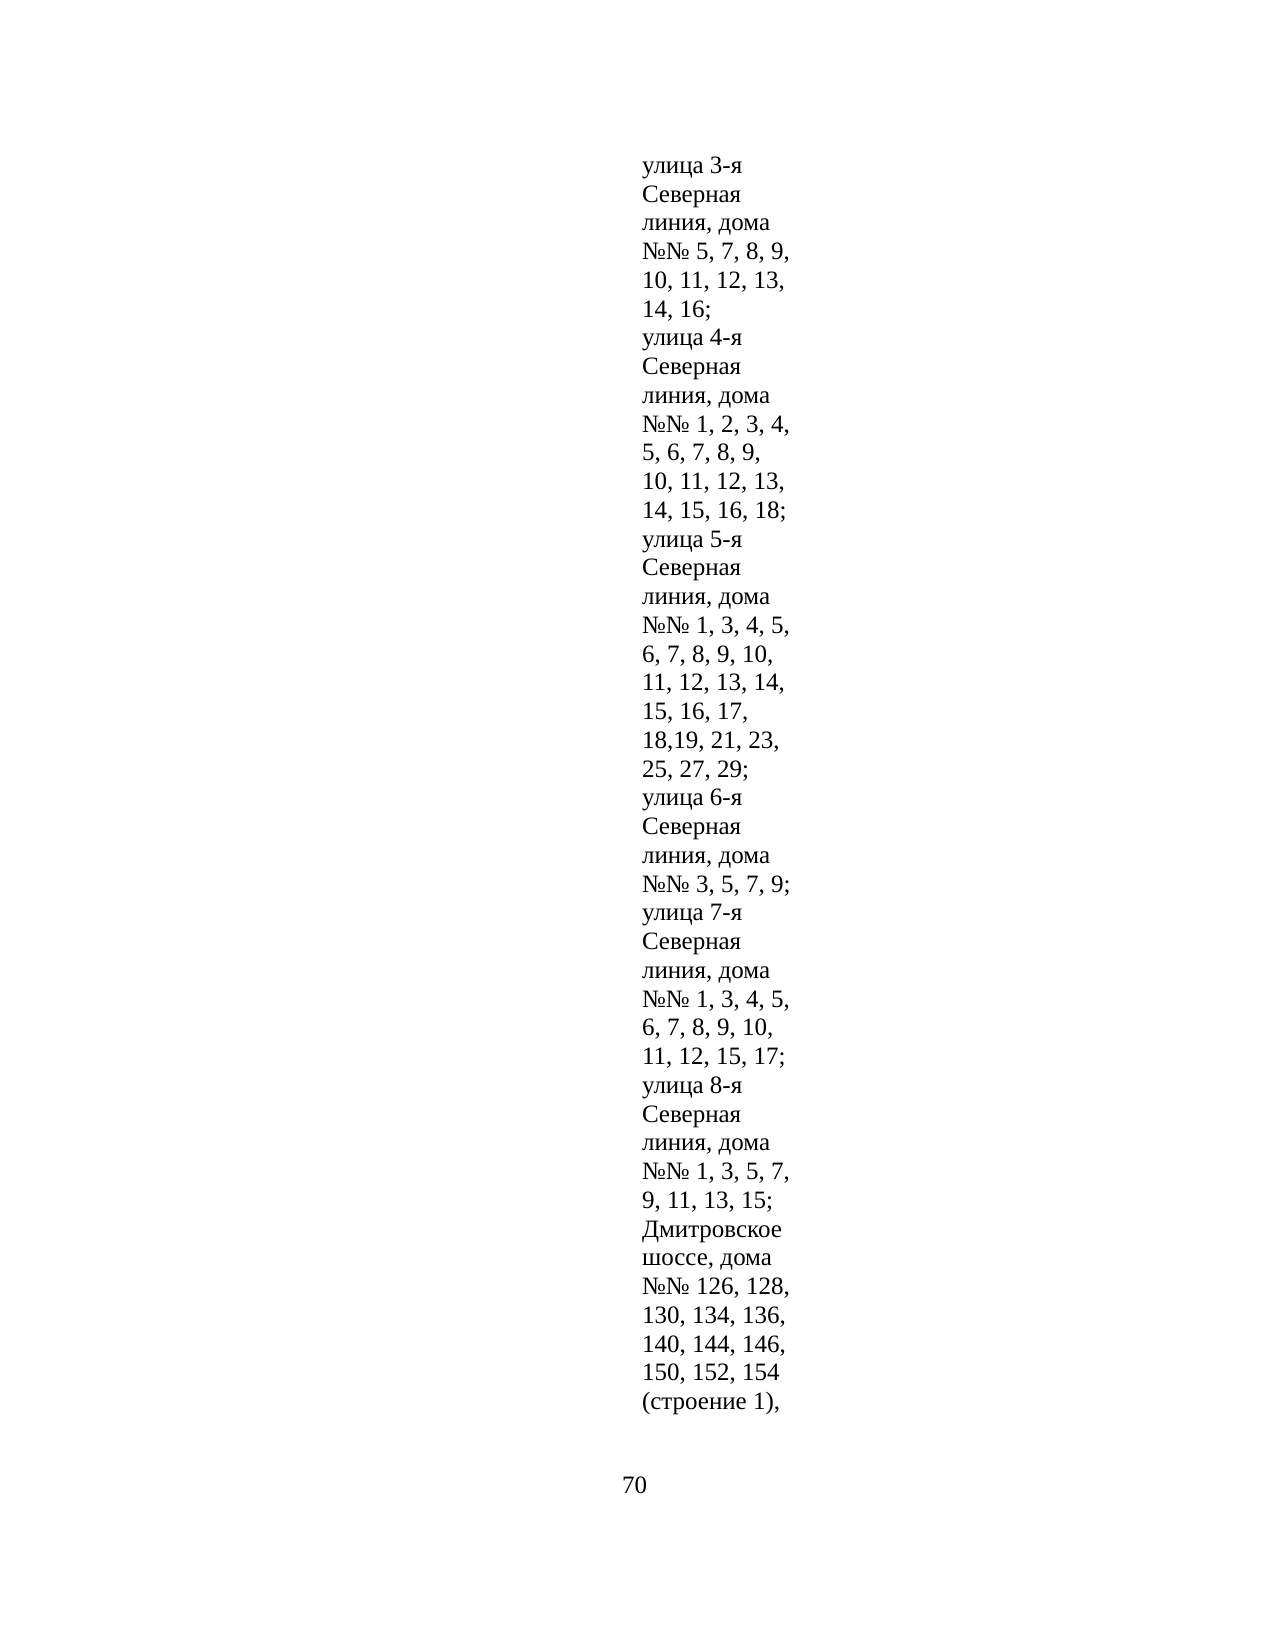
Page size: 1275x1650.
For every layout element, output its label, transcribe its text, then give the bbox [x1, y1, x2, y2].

table_cell [800, 150, 962, 1415]
table_cell [150, 150, 312, 1415]
table_cell улица 3-я Северная линия, дома №№ 5, 7, 8, 9, 10, 11, 12, 13, 14, 16; улица 4-я Северная линия, дома №№ 1, 2, 3, 4, 5, 6, 7, 8, 9, 10, 11, 12, 13, 14, 15, 16, 18; улица 5-я Северная линия, дома №№ 1, 3, 4, 5, 6, 7, 8, 9, 10, 11, 12, 13, 14, 15, 16, 17, 18,19, 21, 23, 25, 27, 29; улица 6-я Северная линия, дома №№ 3, 5, 7, 9; улица 7-я Северная линия, дома №№ 1, 3, 4, 5, 6, 7, 8, 9, 10, 11, 12, 15, 17; улица 8-я Северная линия, дома №№ 1, 3, 5, 7, 9, 11, 13, 15; Дмитровское шоссе, дома №№ 126, 128, 130, 134, 136, 140, 144, 146, 150, 152, 154 (строение 1), [638, 150, 800, 1415]
table_cell [475, 150, 637, 1415]
table_cell [313, 150, 475, 1415]
table_cell [963, 150, 1125, 1415]
